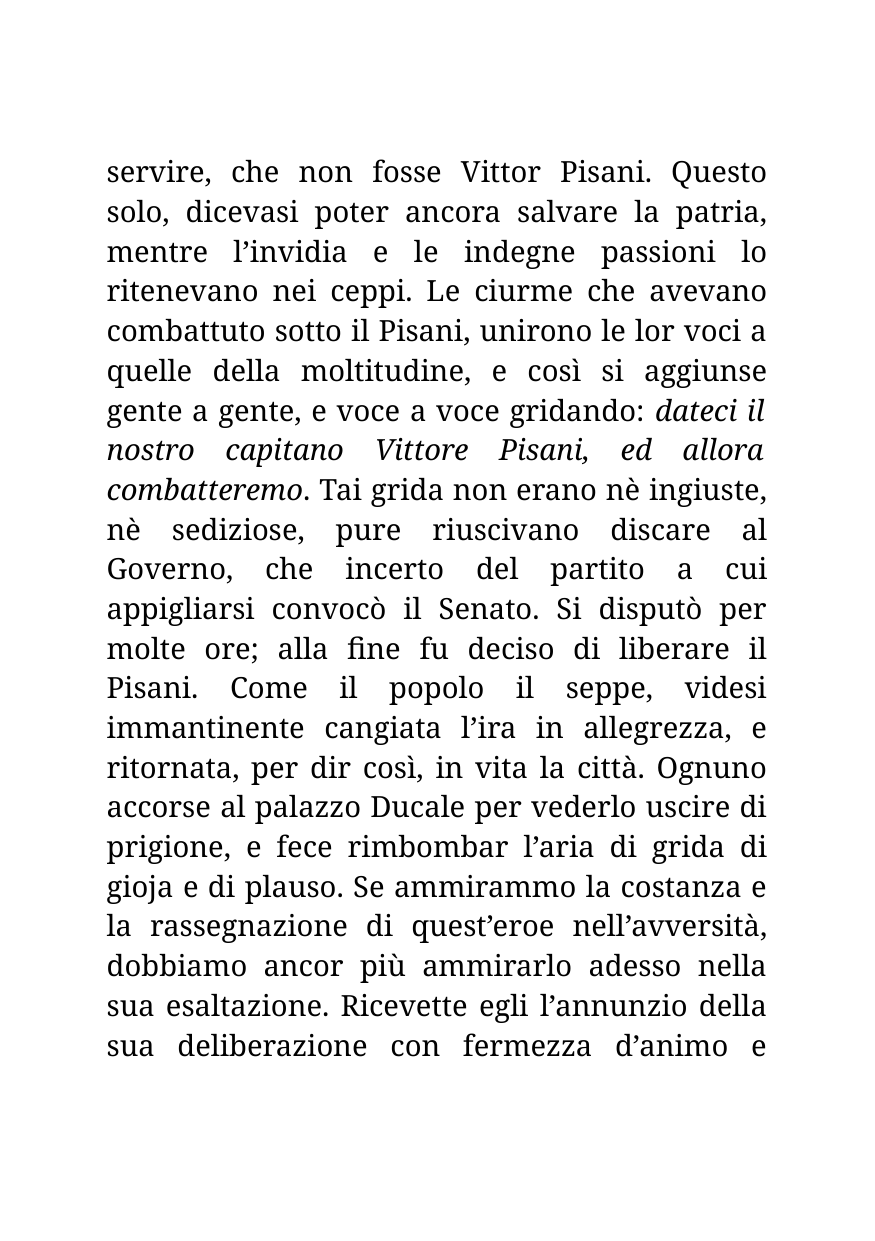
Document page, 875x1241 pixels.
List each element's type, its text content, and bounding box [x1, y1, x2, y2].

text servire, che non fosse Vittor Pisani. Questo solo, dicevasi poter ancora salvare la patria, mentre l’invidia e le indegne passioni lo ritenevano nei ceppi. Le ciurme che avevano combattuto sotto il Pisani, unirono le lor voci a quelle della moltitudine, e così si aggiunse gente a gente, e voce a voce gridando: dateci il nostro capitano Vittore Pisani, ed allora combatteremo. Tai grida non erano nè ingiuste, nè sediziose, pure riuscivano discare al Governo, che incerto del partito a cui appigliarsi convocò il Senato. Si disputò per molte ore; alla fine fu deciso di liberare il Pisani. Come il popolo il seppe, videsi immantinente cangiata l’ira in allegrezza, e ritornata, per dir così, in vita la città. Ognuno accorse al palazzo Ducale per vederlo uscire di prigione, e fece rimbombar l’aria di grida di gioja e di plauso. Se ammirammo la costanza e la rassegnazione di quest’eroe nell’avversità, dobbiamo ancor più ammirarlo adesso nella sua esaltazione. Ricevette egli l’annunzio della sua deliberazione con fermezza d’animo e [106, 152, 768, 1064]
